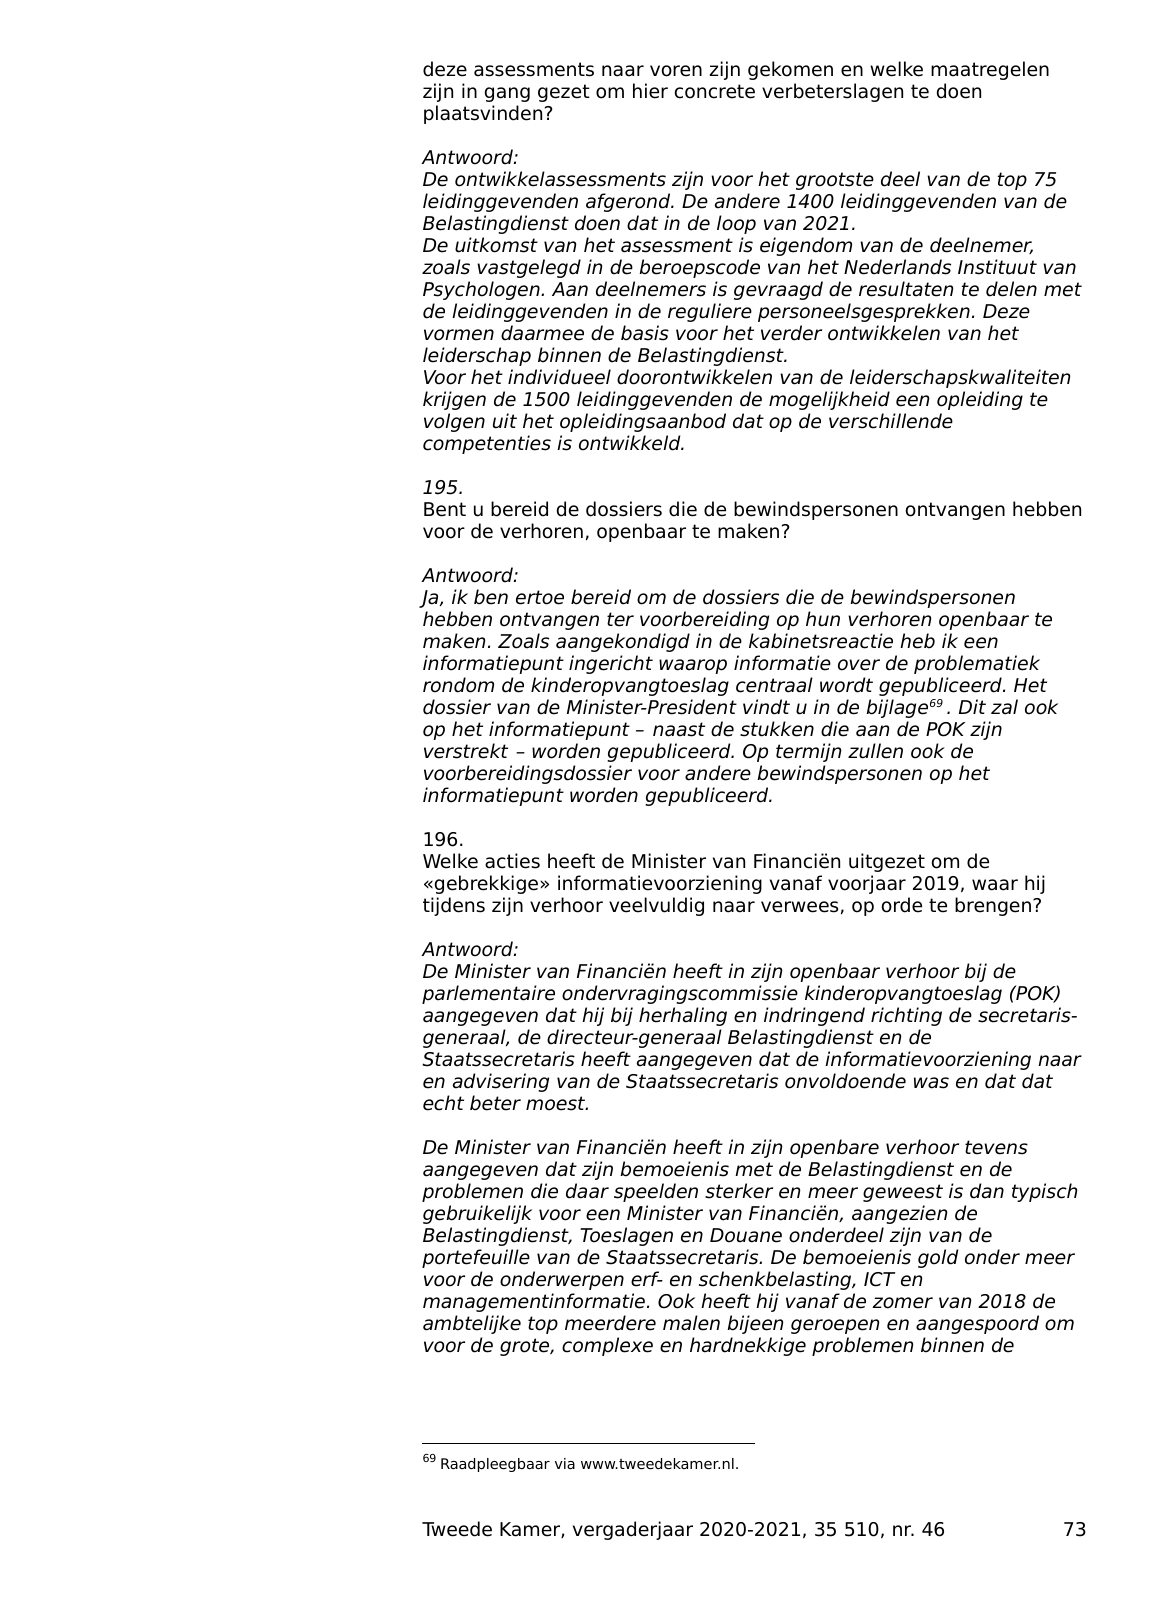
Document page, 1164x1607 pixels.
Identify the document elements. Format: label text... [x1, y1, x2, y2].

text deze assessments naar voren zijn gekomen en welke maatregelen zijn in gang gezet om hier concrete verbeterslagen te doen plaatsvinden? [422, 59, 1087, 125]
text Antwoord: [422, 565, 1087, 587]
text Raadpleegbaar via www.tweedekamer.nl. [422, 1452, 1087, 1474]
text De uitkomst van het assessment is eigendom van de deelnemer, zoals vastgelegd in de beroepscode van het Nederlands Instituut van Psychologen. Aan deelnemers is gevraagd de resultaten te delen met de leidinggevenden in de reguliere personeelsgesprekken. Deze vormen daarmee de basis voor het verder ontwikkelen van het leiderschap binnen de Belastingdienst. [422, 235, 1087, 367]
text Antwoord: [422, 939, 1087, 961]
text Voor het individueel doorontwikkelen van de leiderschapskwaliteiten krijgen de 1500 leidinggevenden de mogelijkheid een opleiding te volgen uit het opleidingsaanbod dat op de verschillende competenties is ontwikkeld. [422, 367, 1087, 455]
text 196. [422, 829, 1087, 851]
text 195. [422, 477, 1087, 499]
text Antwoord: [422, 147, 1087, 169]
text Bent u bereid de dossiers die de bewindspersonen ontvangen hebben voor de verhoren, openbaar te maken? [422, 499, 1087, 543]
text Ja, ik ben ertoe bereid om de dossiers die de bewindspersonen hebben ontvangen ter voorbereiding op hun verhoren openbaar te maken. Zoals aangekondigd in de kabinetsreactie heb ik een informatiepunt ingericht waarop informatie over de problematiek rondom de kinderopvangtoeslag centraal wordt gepubliceerd. Het dossier van de Minister-President vindt u in de bijlage. Dit zal ook op het informatiepunt – naast de stukken die aan de POK zijn verstrekt – worden gepubliceerd. Op termijn zullen ook de voorbereidingsdossier voor andere bewindspersonen op het informatiepunt worden gepubliceerd. [422, 587, 1087, 807]
text Welke acties heeft de Minister van Financiën uitgezet om de «gebrekkige» informatievoorziening vanaf voorjaar 2019, waar hij tijdens zijn verhoor veelvuldig naar verwees, op orde te brengen? [422, 851, 1087, 917]
text De ontwikkelassessments zijn voor het grootste deel van de top 75 leidinggevenden afgerond. De andere 1400 leidinggevenden van de Belastingdienst doen dat in de loop van 2021. [422, 169, 1087, 235]
text De Minister van Financiën heeft in zijn openbaar verhoor bij de parlementaire ondervragingscommissie kinderopvangtoeslag (POK) aangegeven dat hij bij herhaling en indringend richting de secretaris-generaal, de directeur-generaal Belastingdienst en de Staatssecretaris heeft aangegeven dat de informatievoorziening naar en advisering van de Staatssecretaris onvoldoende was en dat dat echt beter moest. [422, 961, 1087, 1115]
text De Minister van Financiën heeft in zijn openbare verhoor tevens aangegeven dat zijn bemoeienis met de Belastingdienst en de problemen die daar speelden sterker en meer geweest is dan typisch gebruikelijk voor een Minister van Financiën, aangezien de Belastingdienst, Toeslagen en Douane onderdeel zijn van de portefeuille van de Staatssecretaris. De bemoeienis gold onder meer voor de onderwerpen erf- en schenkbelasting, ICT en managementinformatie. Ook heeft hij vanaf de zomer van 2018 de ambtelijke top meerdere malen bijeen geroepen en aangespoord om voor de grote, complexe en hardnekkige problemen binnen de [422, 1137, 1087, 1357]
